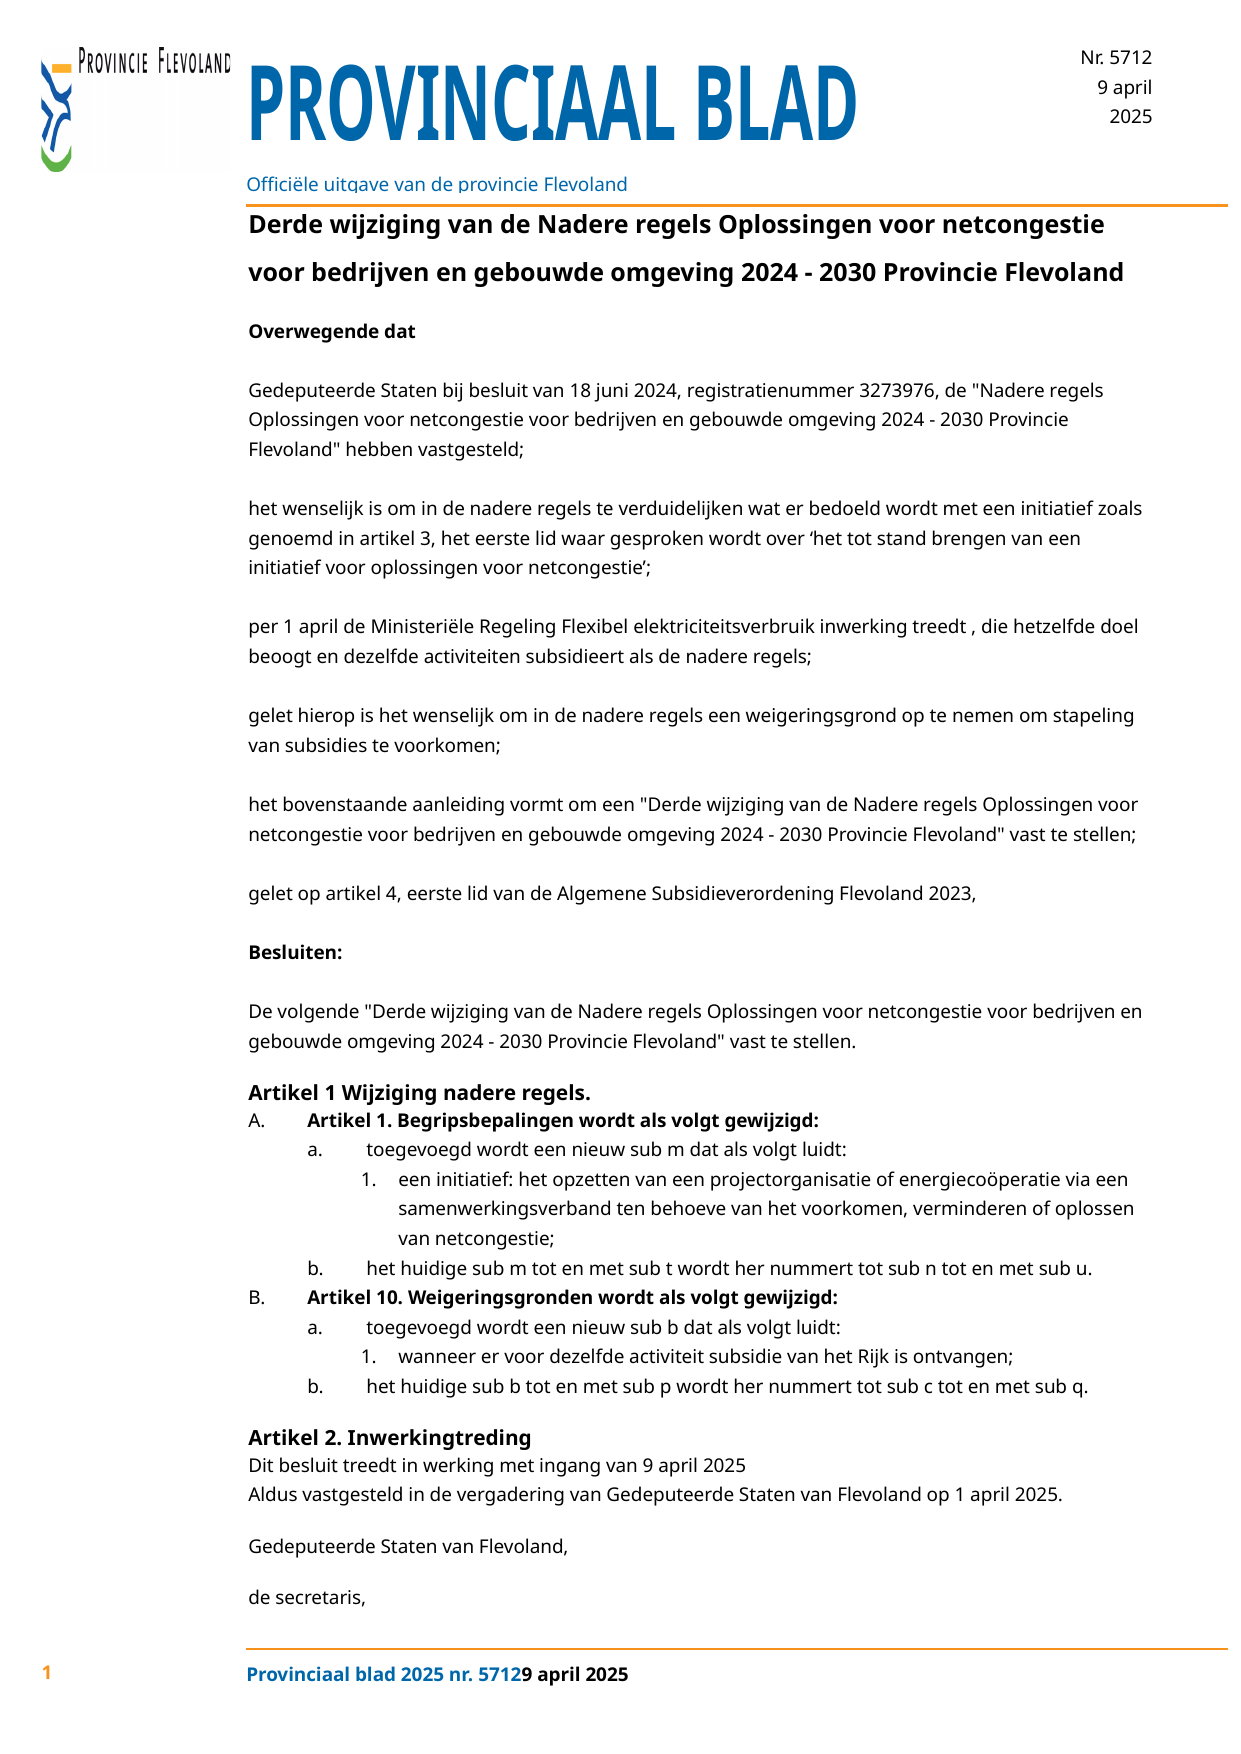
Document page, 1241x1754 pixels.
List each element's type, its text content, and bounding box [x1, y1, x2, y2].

list het huidige sub m tot en met sub t wordt her nummert tot sub n tot en met sub u. [307, 1255, 1152, 1280]
text Artikel 2. Inwerkingtreding [248, 1423, 1152, 1452]
list een initiatief: het opzetten van een projectorganisatie of energiecoöperatie via een samenwerkingsverband ten behoeve van het voorkomen, verminderen of oplossen van netcongestie; [361, 1166, 1152, 1251]
text Besluiten: [248, 939, 1152, 965]
text Gedeputeerde Staten van Flevoland, [248, 1533, 1152, 1559]
text Dit besluit treedt in werking met ingang van 9 april 2025 [248, 1452, 1152, 1478]
text per 1 april de Ministeriële Regeling Flexibel elektriciteitsverbruik inwerking treedt , die hetzelfde doel beoogt en dezelfde activiteiten subsidieert als de nadere regels; [248, 614, 1152, 669]
text Overwegende dat [248, 318, 1152, 344]
text Gedeputeerde Staten bij besluit van 18 juni 2024, registratienummer 3273976, de "Nadere regels Oplossingen voor netcongestie voor bedrijven en gebouwde omgeving 2024 - 2030 Provincie Flevoland" hebben vastgesteld; [248, 377, 1152, 462]
text Artikel 1 Wijziging nadere regels. [248, 1078, 1152, 1107]
picture [41, 47, 231, 172]
text gelet hierop is het wenselijk om in de nadere regels een weigeringsgrond op te nemen om stapeling van subsidies te voorkomen; [248, 702, 1152, 758]
text het bovenstaande aanleiding vormt om een "Derde wijziging van de Nadere regels Oplossingen voor netcongestie voor bedrijven en gebouwde omgeving 2024 - 2030 Provincie Flevoland" vast te stellen; [248, 791, 1152, 847]
list toegevoegd wordt een nieuw sub b dat als volgt luidt: [307, 1314, 1152, 1339]
list toegevoegd wordt een nieuw sub m dat als volgt luidt: [307, 1136, 1152, 1162]
text De volgende "Derde wijziging van de Nadere regels Oplossingen voor netcongestie voor bedrijven en gebouwde omgeving 2024 - 2030 Provincie Flevoland" vast te stellen. [248, 998, 1152, 1054]
text Derde wijziging van de Nadere regels Oplossingen voor netcongestie voor bedrijven en gebouwde omgeving 2024 - 2030 Provincie Flevoland [248, 207, 1152, 288]
list wanneer er voor dezelfde activiteit subsidie van het Rijk is ontvangen; [361, 1343, 1152, 1369]
list Artikel 1. Begripsbepalingen wordt als volgt gewijzigd: [248, 1107, 1152, 1132]
text de secretaris, [248, 1584, 1152, 1610]
text gelet op artikel 4, eerste lid van de Algemene Subsidieverordening Flevoland 2023, [248, 880, 1152, 906]
list Artikel 10. Weigeringsgronden wordt als volgt gewijzigd: [248, 1284, 1152, 1310]
list het huidige sub b tot en met sub p wordt her nummert tot sub c tot en met sub q. [307, 1373, 1152, 1399]
text het wenselijk is om in de nadere regels te verduidelijken wat er bedoeld wordt met een initiatief zoals genoemd in artikel 3, het eerste lid waar gesproken wordt over ‘het tot stand brengen van een initiatief voor oplossingen voor netcongestie’; [248, 495, 1152, 580]
text Aldus vastgesteld in de vergadering van Gedeputeerde Staten van Flevoland op 1 april 2025. [248, 1481, 1152, 1507]
